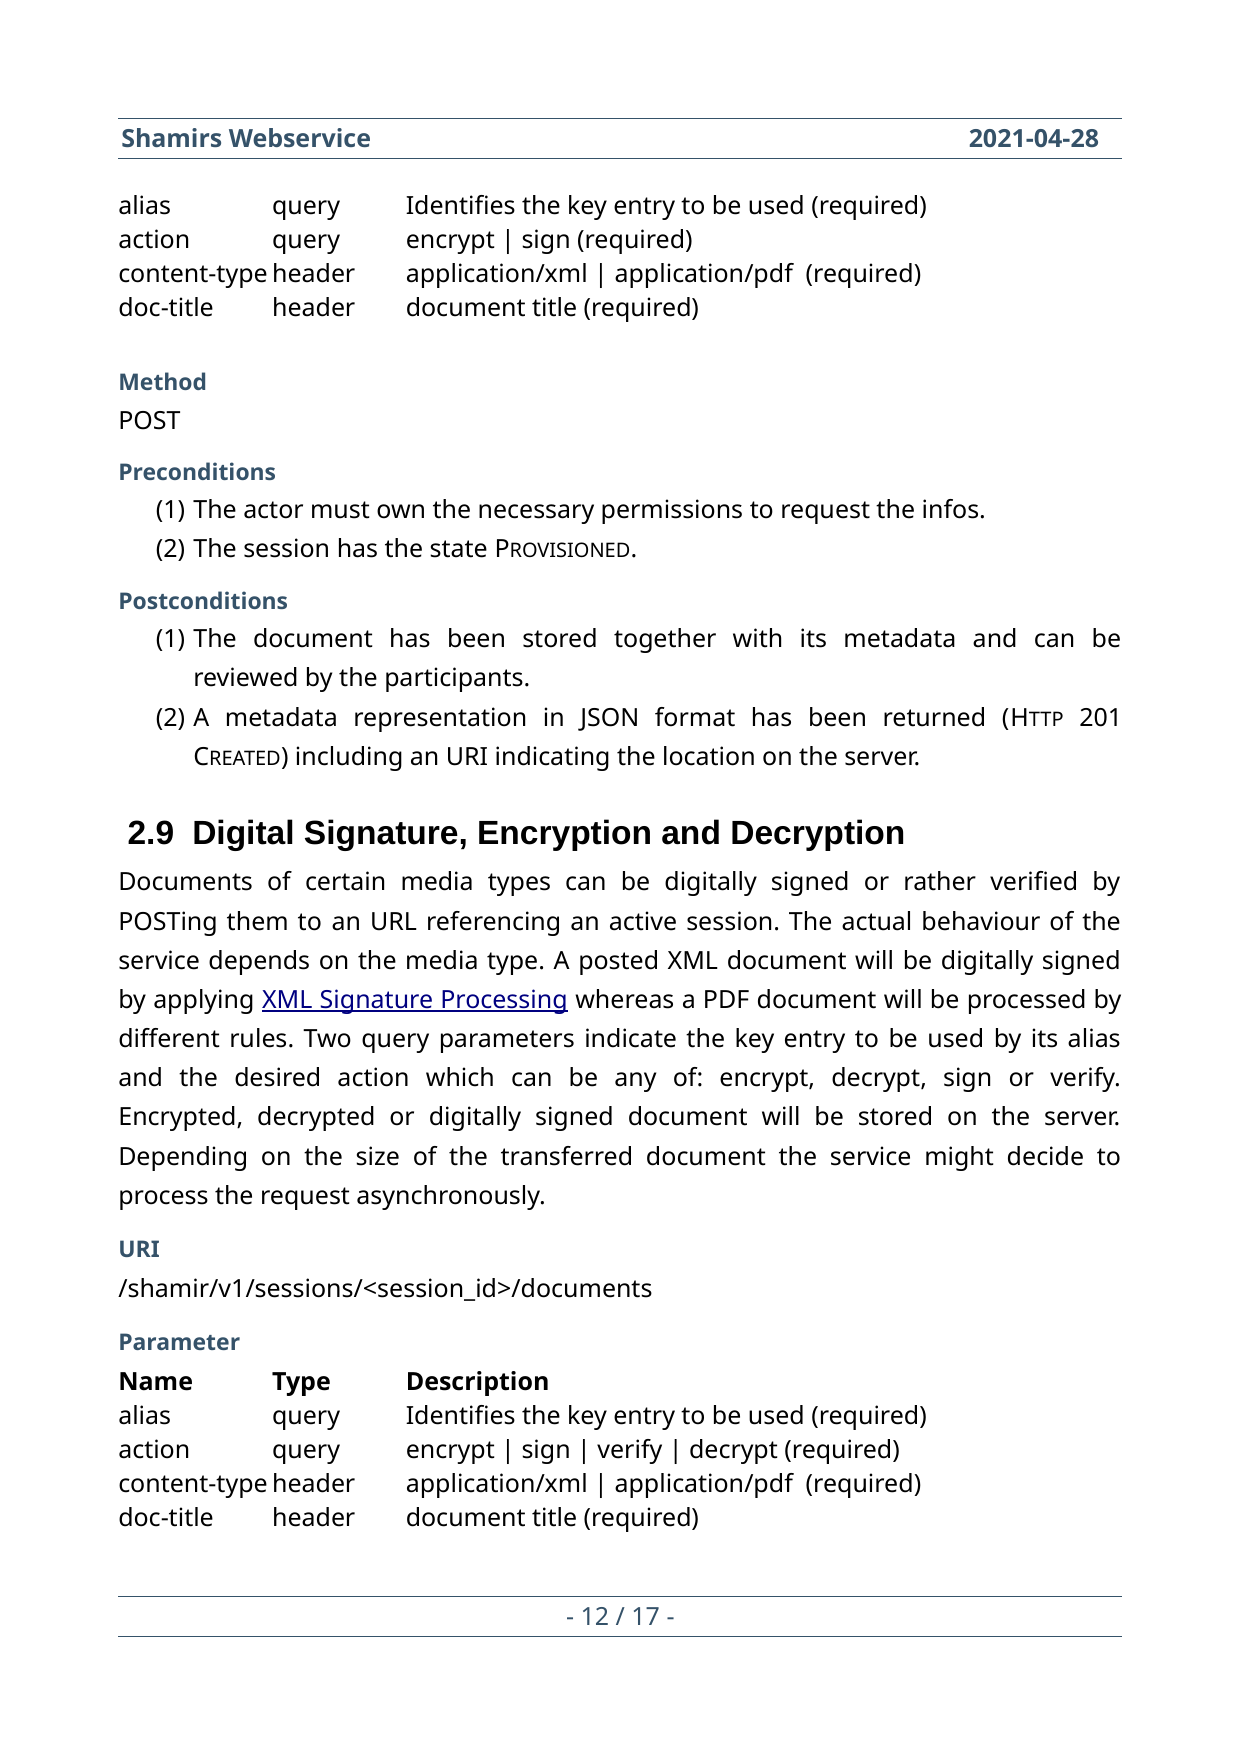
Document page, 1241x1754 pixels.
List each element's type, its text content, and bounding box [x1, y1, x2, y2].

text URI [118, 1231, 1122, 1265]
table_cell header [272, 290, 406, 324]
table_cell action [118, 222, 272, 256]
table_cell header [272, 1465, 406, 1499]
subtitle Digital Signature, Encryption and Decryption [118, 813, 1122, 852]
table_cell Identifies the key entry to be used (required) [406, 1397, 1122, 1431]
table_cell query [272, 222, 406, 256]
table_cell doc-title [118, 1500, 272, 1533]
list A metadata representation in JSON format has been returned (Http 201 Created) including an URI indicating the location on the server. [156, 699, 1122, 772]
text Documents of certain media types can be digitally signed or rather verified by POSTing them to an URL referencing an active session. The actual behaviour of the service depends on the media type. A posted XML document will be digitally signed by applying XML Signature Processing whereas a PDF document will be processed by different rules. Two query parameters indicate the key entry to be used by its alias and the desired action which can be any of: encrypt, decrypt, sign or verify. Encrypted, decrypted or digitally signed document will be stored on the server. Depending on the size of the transferred document the service might decide to process the request asynchronously. [118, 864, 1122, 1211]
table_cell alias [118, 1397, 272, 1431]
table_cell content-type [118, 1465, 272, 1499]
table_cell query [272, 1397, 406, 1431]
table_cell document title (required) [406, 290, 1122, 324]
table_cell header [272, 256, 406, 290]
table_cell header [272, 1500, 406, 1533]
table_cell alias [118, 188, 272, 222]
list The actor must own the necessary permissions to request the infos. [156, 492, 1122, 526]
text POST [118, 402, 1122, 436]
table_header Type [272, 1363, 406, 1397]
list The session has the state Provisioned. [156, 531, 1122, 565]
table_header Name [118, 1363, 272, 1397]
table_cell Identifies the key entry to be used (required) [406, 188, 1122, 222]
text Parameter [118, 1324, 1122, 1358]
text Postconditions [118, 585, 1122, 616]
table_cell doc-title [118, 290, 272, 324]
table_cell document title (required) [406, 1500, 1122, 1533]
table_cell application/xml | application/pdf (required) [406, 1465, 1122, 1499]
table_cell content-type [118, 256, 272, 290]
text Method [118, 363, 1122, 397]
table_cell encrypt | sign (required) [406, 222, 1122, 256]
text /shamir/v1/sessions/<session_id>/documents [118, 1270, 1122, 1304]
table_cell query [272, 1431, 406, 1465]
table_cell query [272, 188, 406, 222]
table_header Description [406, 1363, 1122, 1397]
table_cell action [118, 1431, 272, 1465]
text Preconditions [118, 456, 1122, 487]
list The document has been stored together with its metadata and can be reviewed by the participants. [156, 621, 1122, 694]
table_cell application/xml | application/pdf (required) [406, 256, 1122, 290]
table_cell encrypt | sign | verify | decrypt (required) [406, 1431, 1122, 1465]
